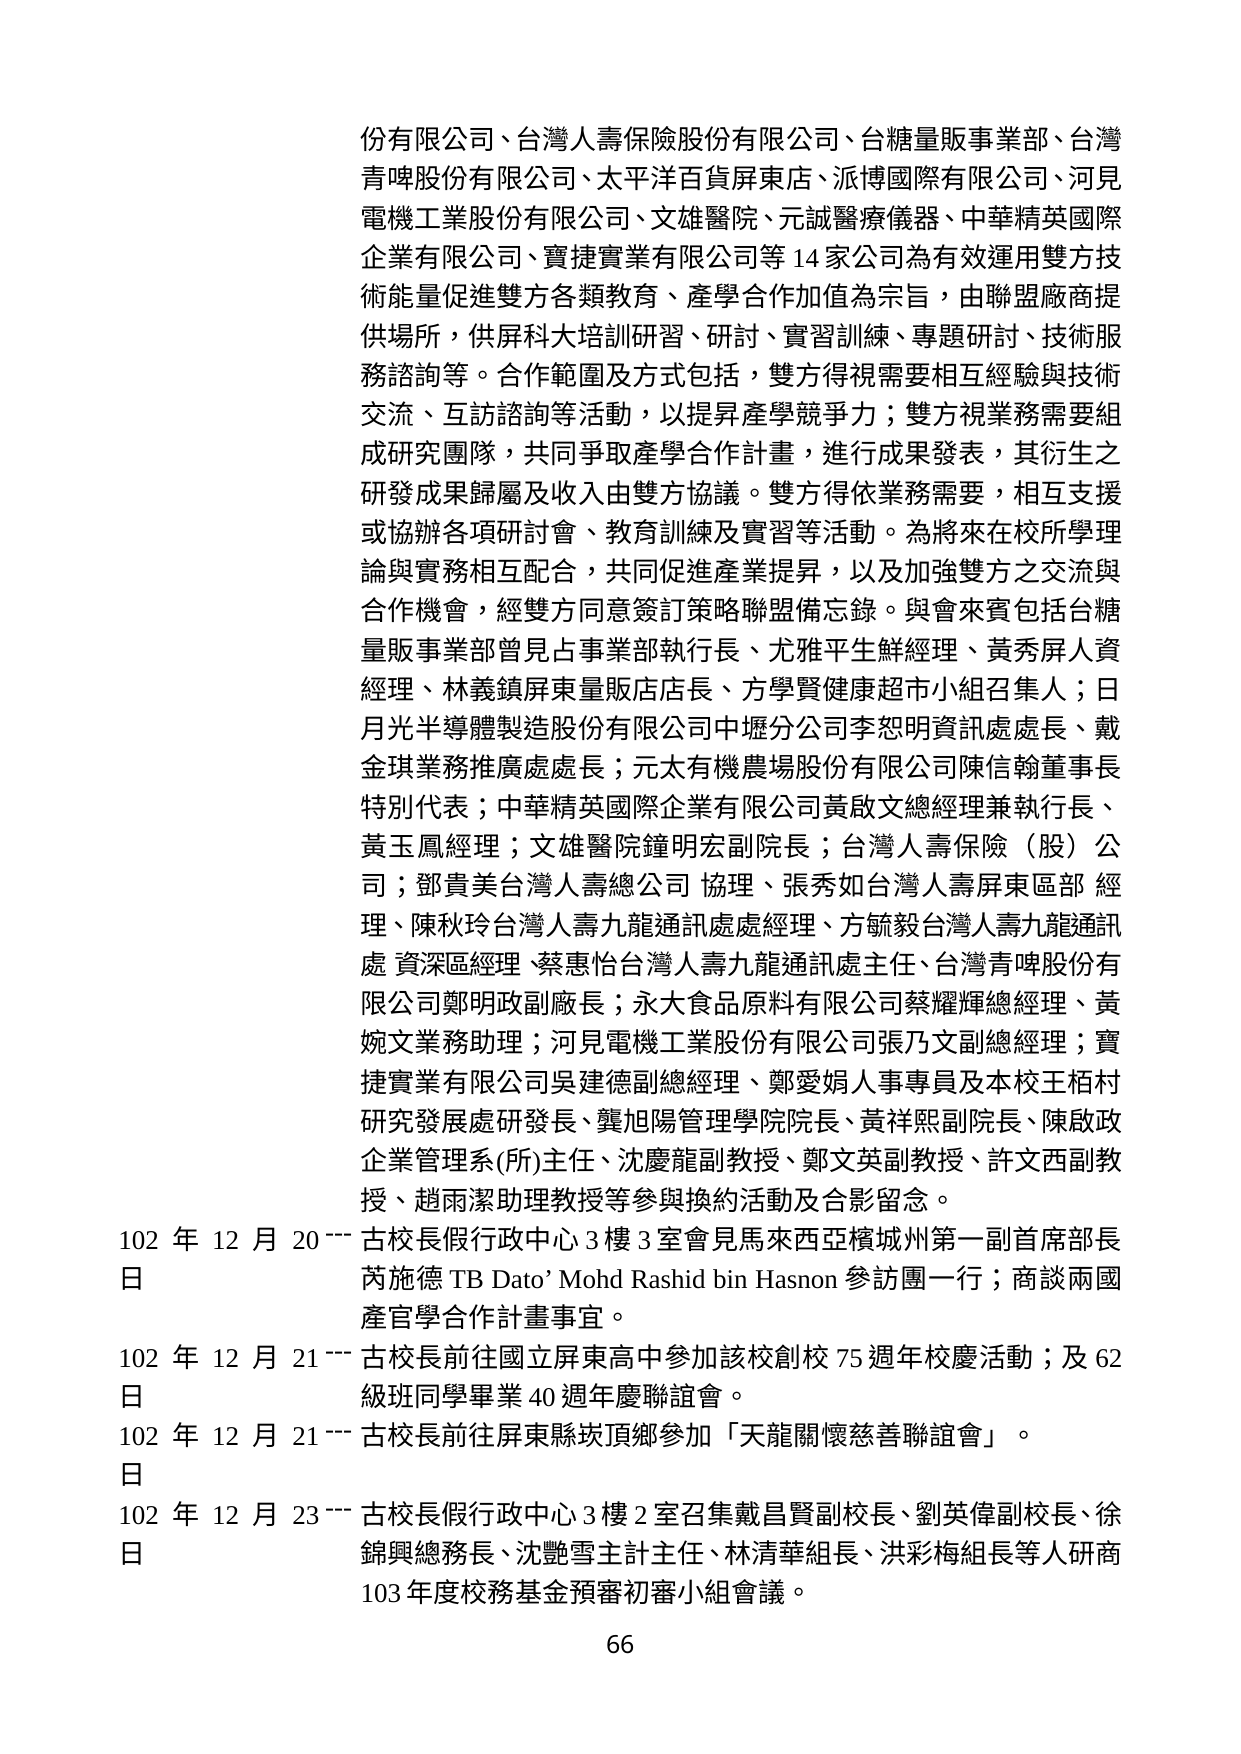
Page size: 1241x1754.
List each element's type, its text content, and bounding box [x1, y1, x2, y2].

table_cell --- [322, 1493, 357, 1610]
table_cell 102年12月20日 [115, 1218, 322, 1336]
table_cell 102年12月21日 [115, 1336, 322, 1414]
table_cell 份有限公司、台灣人壽保險股份有限公司、台糖量販事業部、台灣青啤股份有限公司、太平洋百貨屏東店、派博國際有限公司、河見電機工業股份有限公司、文雄醫院、元誠醫療儀器、中華精英國際企業有限公司、寶捷實業有限公司等14家公司為有效運用雙方技術能量促進雙方各類教育、產學合作加值為宗旨，由聯盟廠商提供場所，供屏科大培訓研習、研討、實習訓練、專題研討、技術服務諮詢等。合作範圍及方式包括，雙方得視需要相互經驗與技術交流、互訪諮詢等活動，以提昇產學競爭力；雙方視業務需要組成研究團隊，共同爭取產學合作計畫，進行成果發表，其衍生之研發成果歸屬及收入由雙方協議。雙方得依業務需要，相互支援或協辦各項研討會、教育訓練及實習等活動。為將來在校所學理論與實務相互配合，共同促進產業提昇，以及加強雙方之交流與合作機會，經雙方同意簽訂策略聯盟備忘錄。與會來賓包括台糖量販事業部曾見占事業部執行長、尤雅平生鮮經理、黃秀屏人資經理、林義鎮屏東量販店店長、方學賢健康超市小組召集人；日月光半導體製造股份有限公司中壢分公司李恕明資訊處處長、戴金琪業務推廣處處長；元太有機農場股份有限公司陳信翰董事長特別代表；中華精英國際企業有限公司黃啟文總經理兼執行長、黃玉鳳經理；文雄醫院鐘明宏副院長；台灣人壽保險（股）公司；鄧貴美台灣人壽總公司 協理、張秀如台灣人壽屏東區部 經理、陳秋玲台灣人壽九龍通訊處處經理、方毓毅台灣人壽九龍通訊處 資深區經理、蔡惠怡台灣人壽九龍通訊處主任、台灣青啤股份有限公司鄭明政副廠長；永大食品原料有限公司蔡耀輝總經理、黃婉文業務助理；河見電機工業股份有限公司張乃文副總經理；寶捷實業有限公司吳建德副總經理、鄭愛娟人事專員及本校王栢村研究發展處研發長、龔旭陽管理學院院長、黃祥熙副院長、陳啟政企業管理系(所)主任、沈慶龍副教授、鄭文英副教授、許文西副教授、趙雨潔助理教授等參與換約活動及合影留念。 [358, 118, 1125, 1218]
table_cell --- [322, 1336, 357, 1414]
table_cell --- [322, 1414, 357, 1493]
table_cell --- [322, 118, 357, 1218]
table_cell [115, 118, 322, 1218]
table_cell 古校長假行政中心3樓2室召集戴昌賢副校長、劉英偉副校長、徐錦興總務長、沈艷雪主計主任、林清華組長、洪彩梅組長等人研商103年度校務基金預審初審小組會議。 [358, 1493, 1125, 1610]
table_cell 古校長前往國立屏東高中參加該校創校75週年校慶活動；及62級班同學畢業40週年慶聯誼會。 [358, 1336, 1125, 1414]
table_cell 古校長前往屏東縣崁頂鄉參加「天龍關懷慈善聯誼會」。 [358, 1414, 1125, 1493]
table_cell 古校長假行政中心3樓3室會見馬來西亞檳城州第一副首席部長芮施德TB Dato’ Mohd Rashid bin Hasnon參訪團一行；商談兩國產官學合作計畫事宜。 [358, 1218, 1125, 1336]
table_cell 102年12月21日 [115, 1414, 322, 1493]
table_cell 102年12月23日 [115, 1493, 322, 1610]
table_cell --- [322, 1218, 357, 1336]
